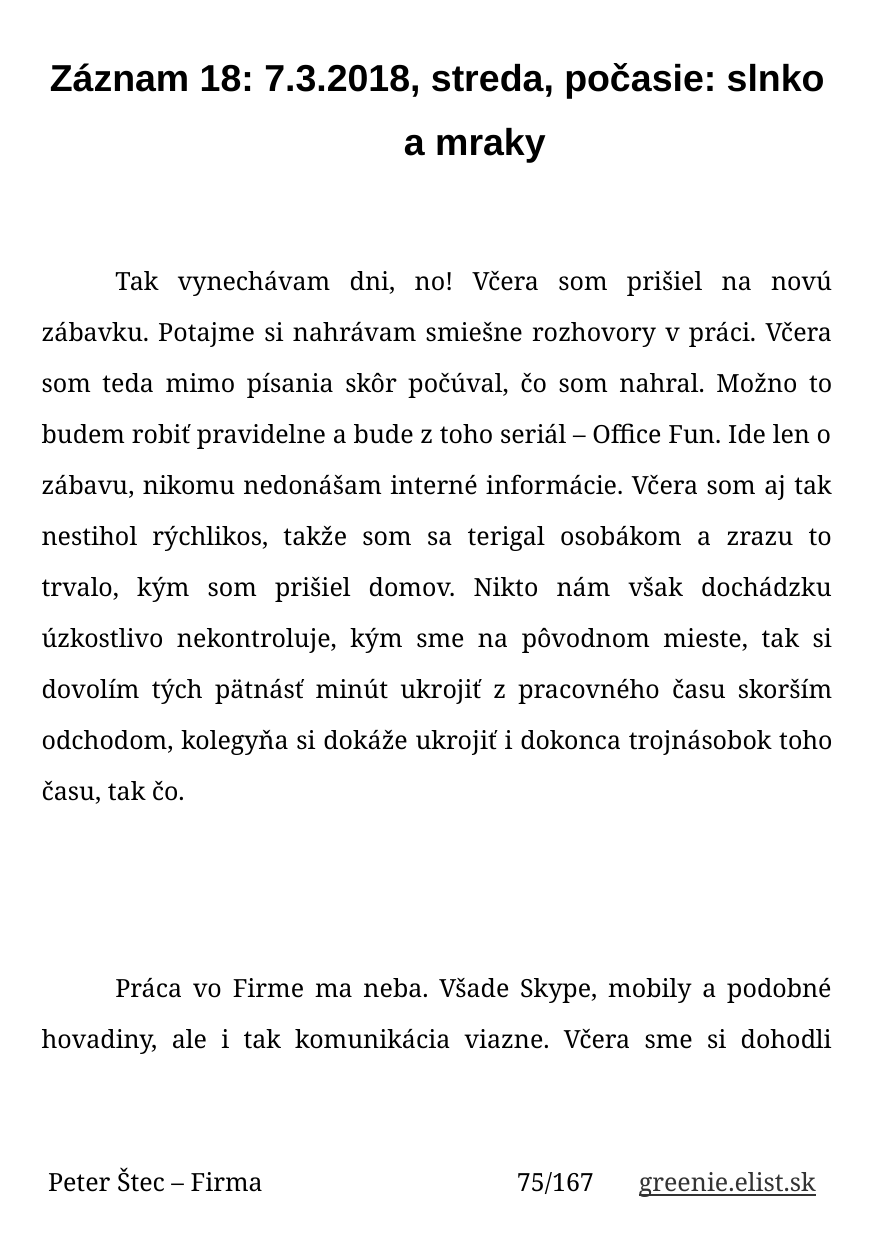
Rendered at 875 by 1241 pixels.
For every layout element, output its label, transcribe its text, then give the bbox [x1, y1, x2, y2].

text Tak vynechávam dni, no! Včera som prišiel na novú zábavku. Potajme si nahrávam smiešne rozhovory v práci. Včera som teda mimo písania skôr počúval, čo som nahral. Možno to budem robiť pravidelne a bude z toho seriál – Office Fun. Ide len o zábavu, nikomu nedonášam interné informácie. Včera som aj tak nestihol rýchlikos, takže som sa terigal osobákom a zrazu to trvalo, kým som prišiel domov. Nikto nám však dochádzku úzkostlivo nekontroluje, kým sme na pôvodnom mieste, tak si dovolím tých pätnásť minút ukrojiť z pracovného času skorším odchodom, kolegyňa si dokáže ukrojiť i dokonca trojnásobok toho času, tak čo. [41, 263, 833, 808]
text Práca vo Firme ma neba. Všade Skype, mobily a podobné hovadiny, ale i tak komunikácia viazne. Včera sme si dohodli [41, 971, 833, 1056]
subtitle Záznam 18: 7.3.2018, streda, počasie: slnko a mraky [41, 56, 833, 164]
